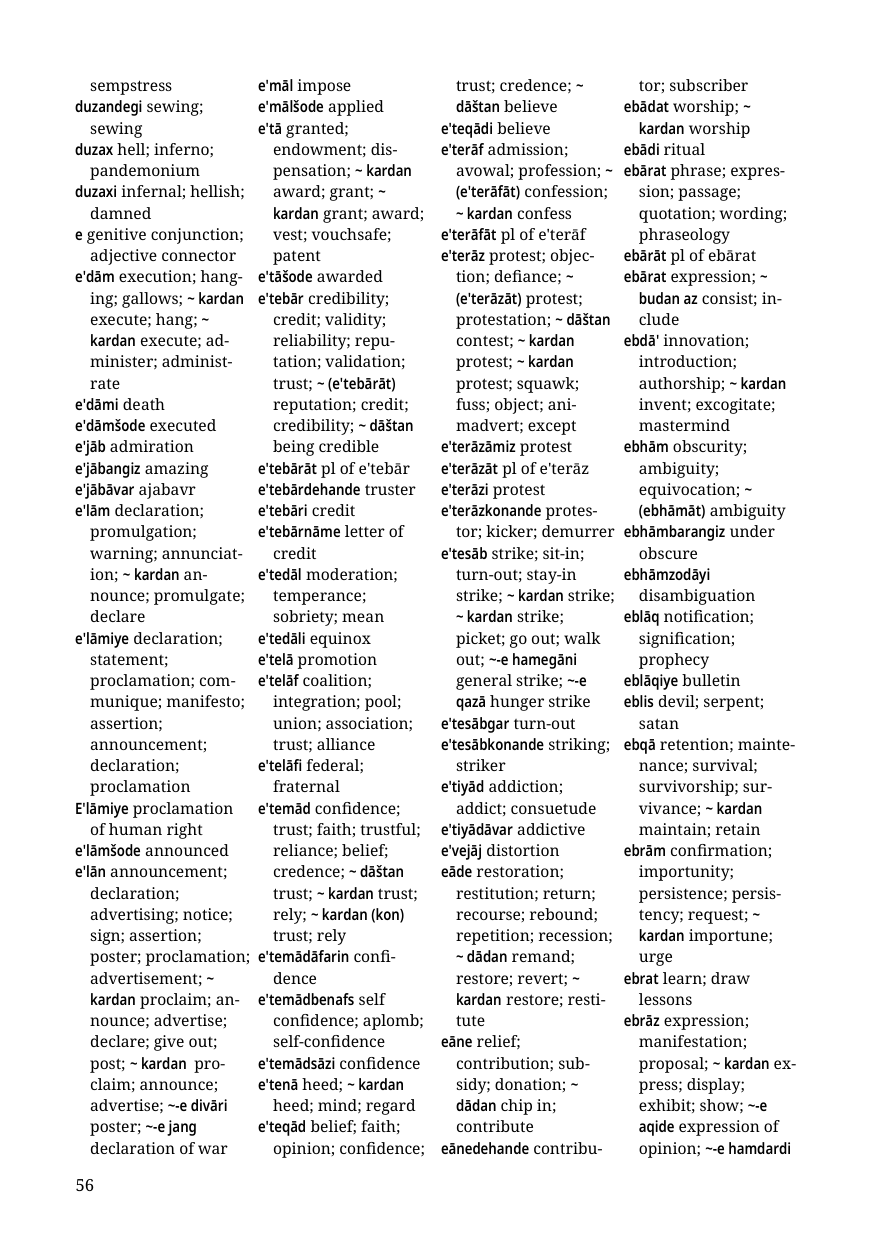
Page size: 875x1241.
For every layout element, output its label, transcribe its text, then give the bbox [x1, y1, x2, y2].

text semp­stress [75, 75, 250, 96]
text e'māl impose [258, 75, 433, 96]
text e'tebārdehande truster [258, 479, 433, 500]
text e'tiyād addiction; addict; con­suetude [441, 776, 616, 819]
text e'lāmiye declaration; state­ment; proclamation; com­munique; manifesto; as­sertion; announcement; declaration; proclamation [75, 627, 250, 797]
text eāne relief; contribution; sub­sidy; donation; ~ dādan chip in; contribute [441, 1031, 616, 1137]
text e'telāfi federal; fraternal [258, 755, 433, 797]
text e'tesābkonande striking; striker [441, 734, 616, 776]
text ebrām confirmation; impor­tunity; persistence; persis­tency; request; ~ kardan importune; urge [624, 840, 799, 967]
text eāde restoration; restitu­tion; return; recourse; re­bound; repetition; reces­sion; ~ dādan remand; restore; re­vert; ~ kardan restore; resti­tute [441, 861, 616, 1031]
text ebādat worship; ~ kardan wor­ship [624, 96, 799, 139]
text eblāq notification; significat­ion; prophecy [624, 606, 799, 670]
text e'telāf coalition; integra­tion; pool; union; associa­tion; trust; al­liance [258, 670, 433, 755]
text ebhām obscurity; ambigui­ty; equivocation; ~ (ebhāmāt) ambiguity [624, 436, 799, 521]
text e'terāzkonande protes­tor; kicker; demurrer [441, 500, 616, 542]
text ebqā retention; mainte­nance; survival; survivor­ship; sur­vivance; ~ kardan maintain; retain [624, 734, 799, 840]
text ebrat learn; draw lessons [624, 967, 799, 1010]
text e'temād confidence; trust; faith; trustful; re­liance; be­lief; credence; ~ dāštan trust; ~ kardan trust; rely; ~ kardan (kon) trust; rely [258, 797, 433, 946]
text e'tebārāt pl of e'tebār [258, 457, 433, 479]
text e'temādbenafs self confid­ence; aplomb; self-confi­dence [258, 989, 433, 1052]
text eblāqiye bulletin [624, 670, 799, 691]
text e'jāb admiration [75, 436, 250, 457]
text e'temādāfarin confi­dence [258, 946, 433, 989]
text e'terāzi protest [441, 479, 616, 500]
text e'lām declaration; promul­gation; warning; annunciat­ion; ~ kardan an­nounce; promul­gate; de­clare [75, 500, 250, 627]
text e'temādsāzi confidence [258, 1052, 433, 1074]
text e'lāmšode announced [75, 840, 250, 861]
text e'mālšode applied [258, 96, 433, 117]
text duzax hell; inferno; pande­monium [75, 139, 250, 181]
text ebdā' innovation; introduct­ion; authorship; ~ kardan invent; excogitate; mas­termind [624, 330, 799, 436]
text e'dām execution; hang­ing; gal­lows; ~ kardan exe­cute; hang; ~ kardan exe­cute; ad­minister; administ­rate [75, 266, 250, 394]
text e'terāfāt pl of e'terāf [441, 224, 616, 245]
text E'lāmiye proclamation of hu­man right [75, 797, 250, 840]
text e'tenā heed; ~ kardan heed; mind; regard [258, 1074, 433, 1116]
text e'tesāb strike; sit-in; turn-out; stay-in strike; ~ kardan strike; ~ kardan strike; picket; go out; walk out; ~-e hamegāni general strike; ~-e qazā hunger strike [441, 542, 616, 712]
text e'tedāli equinox [258, 627, 433, 649]
text e'dāmšode executed [75, 415, 250, 436]
text ebārāt pl of ebārat [624, 245, 799, 266]
text e'teqād belief; faith; opin­ion; confidence; [258, 1116, 433, 1159]
text ebādi ritual [624, 139, 799, 160]
text e'terāz protest; objec­tion; defi­ance; ~ (e'terāzāt) protest; protestation; ~ dāštan con­test; ~ kardan protest; ~ kardan protest; squawk; fuss; ob­ject; ani­madvert; ex­cept [441, 245, 616, 436]
text e'tebāri credit [258, 500, 433, 521]
text ebhāmbarangiz under ob­scure [624, 521, 799, 564]
text e genitive conjunction; ad­jective connector [75, 224, 250, 266]
text ebārat phrase; expres­sion; pas­sage; quotation; word­ing; phraseology [624, 160, 799, 245]
text e'terāf admission; avowal; pro­fession; ~ (e'terāfāt) confes­sion; ~ kardan con­fess [441, 139, 616, 224]
text tor; sub­scriber [624, 75, 799, 96]
text e'terāzāmiz protest [441, 436, 616, 457]
text trust; cre­dence; ~ dāštan believe [441, 75, 616, 117]
text e'jābangiz amazing [75, 457, 250, 479]
text eblis devil; serpent; satan [624, 691, 799, 734]
text e'tā granted; endowment; dis­pensation; ~ kardan award; grant; ~ kardan grant; award; vest; vouch­safe; patent [258, 117, 433, 266]
text e'tedāl moderation; temper­ance; sobriety; mean [258, 564, 433, 627]
text ebārat expression; ~ budan az consist; in­clude [624, 266, 799, 330]
text e'jābāvar ajabavr [75, 479, 250, 500]
text e'dāmi death [75, 394, 250, 415]
text e'telā promotion [258, 649, 433, 670]
text e'vejāj distortion [441, 840, 616, 861]
text e'terāzāt pl of e'terāz [441, 457, 616, 479]
text e'tebārnāme letter of credit [258, 521, 433, 564]
text e'tāšode awarded [258, 266, 433, 287]
text e'lān announcement; decla­ration; advertising; notice; sign; assertion; poster; proclamation; advertisem­ent; ~ kardan proclaim; an­nounce; ad­vertise; de­clare; give out; post; ~ kardan pro­claim; an­nounce; adver­tise; ~-e divāri poster; ~-e jang declaration of war [75, 861, 250, 1159]
text eānedehande contribu­ [441, 1137, 616, 1159]
text duzaxi infernal; hellish; damned [75, 181, 250, 224]
text ebhāmzodāyi disambiguat­ion [624, 564, 799, 606]
text e'tiyādāvar addictive [441, 819, 616, 840]
text duzandegi sewing; sewing [75, 96, 250, 139]
text e'tebār credibility; credit; va­lidity; reliabil­ity; repu­tation; valida­tion; trust; ~ (e'tebārāt) reputation; credit; credibili­ty; ~ dāštan being credible [258, 287, 433, 457]
text e'tesābgar turn-out [441, 712, 616, 734]
text e'teqādi believe [441, 117, 616, 139]
text ebrāz expression; manifes­tation; proposal; ~ kardan ex­press; display; exhibit; show; ~-e aqide expres­sion of opinion; ~-e hamdardi [624, 1010, 799, 1159]
